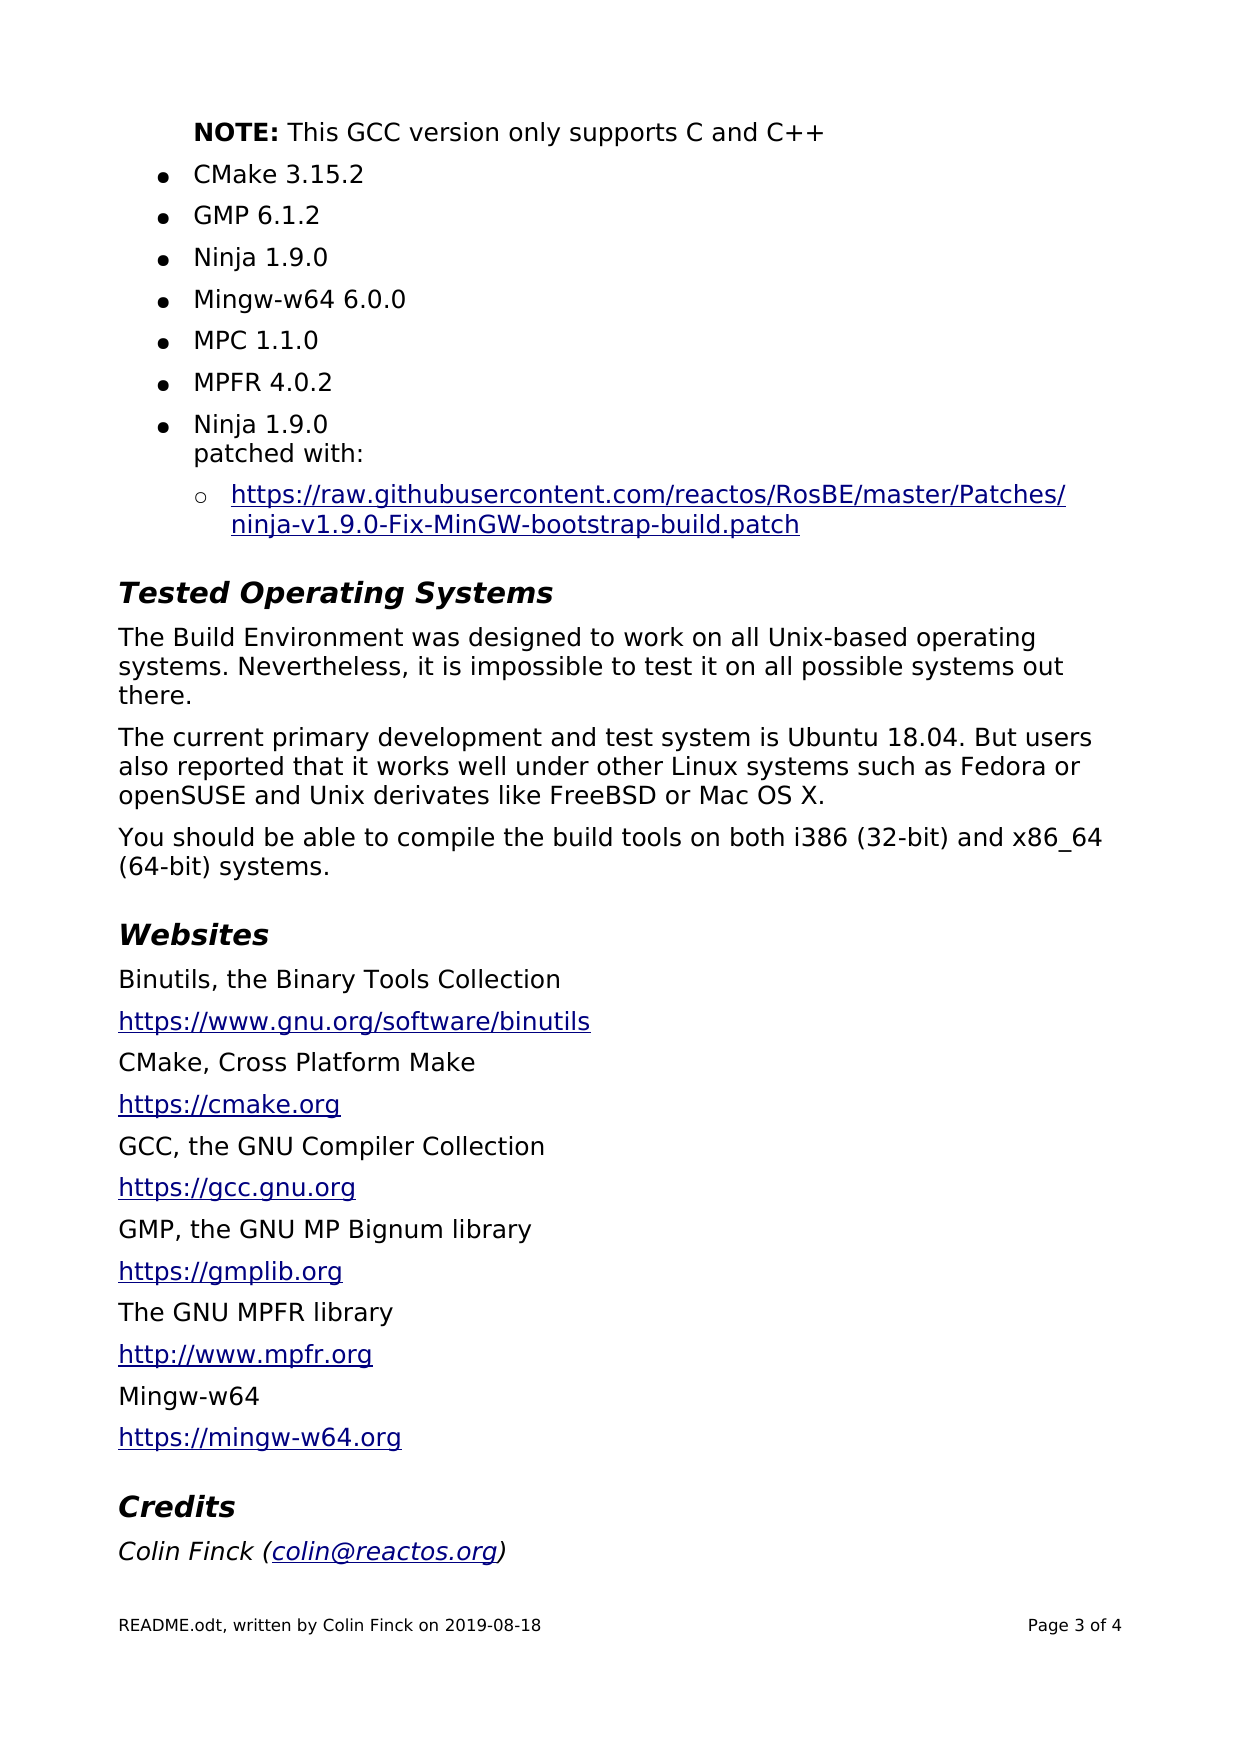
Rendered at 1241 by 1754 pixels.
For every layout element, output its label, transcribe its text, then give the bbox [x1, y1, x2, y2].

text https://mingw-w64.org [118, 1423, 1122, 1453]
subtitle Credits [118, 1490, 1122, 1524]
text http://www.mpfr.org [118, 1340, 1122, 1369]
text https://cmake.org [118, 1090, 1122, 1119]
text Binutils, the Binary Tools Collection [118, 965, 1122, 994]
subtitle Websites [118, 919, 1122, 953]
text The GNU MPFR library [118, 1298, 1122, 1328]
text CMake, Cross Platform Make [118, 1048, 1122, 1078]
text GMP, the GNU MP Bignum library [118, 1215, 1122, 1244]
list Ninja 1.9.0 patched with: [156, 410, 1122, 468]
text Mingw-w64 [118, 1382, 1122, 1411]
text GCC, the GNU Compiler Collection [118, 1132, 1122, 1161]
text You should be able to compile the build tools on both i386 (32-bit) and x86_64 (64-bit) systems. [118, 823, 1122, 881]
list NOTE: This GCC version only supports C and C++ [156, 118, 1122, 147]
text The Build Environment was designed to work on all Unix-based operating systems. Nevertheless, it is impossible to test it on all possible systems out there. [118, 623, 1122, 710]
text The current primary development and test system is Ubuntu 18.04. But users also reported that it works well under other Linux systems such as Fedora or openSUSE and Unix derivates like FreeBSD or Mac OS X. [118, 723, 1122, 810]
list MPC 1.1.0 [156, 326, 1122, 356]
text https://www.gnu.org/software/binutils [118, 1007, 1122, 1036]
list Ninja 1.9.0 [156, 243, 1122, 272]
list https://raw.githubusercontent.com/reactos/RosBE/master/Patches/ninja-v1.9.0-Fix-MinGW-bootstrap-build.patch [193, 481, 1122, 539]
text https://gmplib.org [118, 1257, 1122, 1286]
list GMP 6.1.2 [156, 201, 1122, 231]
list MPFR 4.0.2 [156, 368, 1122, 397]
text Colin Finck (colin@reactos.org) [118, 1537, 1122, 1566]
text https://gcc.gnu.org [118, 1173, 1122, 1203]
list Mingw-w64 6.0.0 [156, 285, 1122, 314]
list CMake 3.15.2 [156, 160, 1122, 189]
subtitle Tested Operating Systems [118, 576, 1122, 610]
